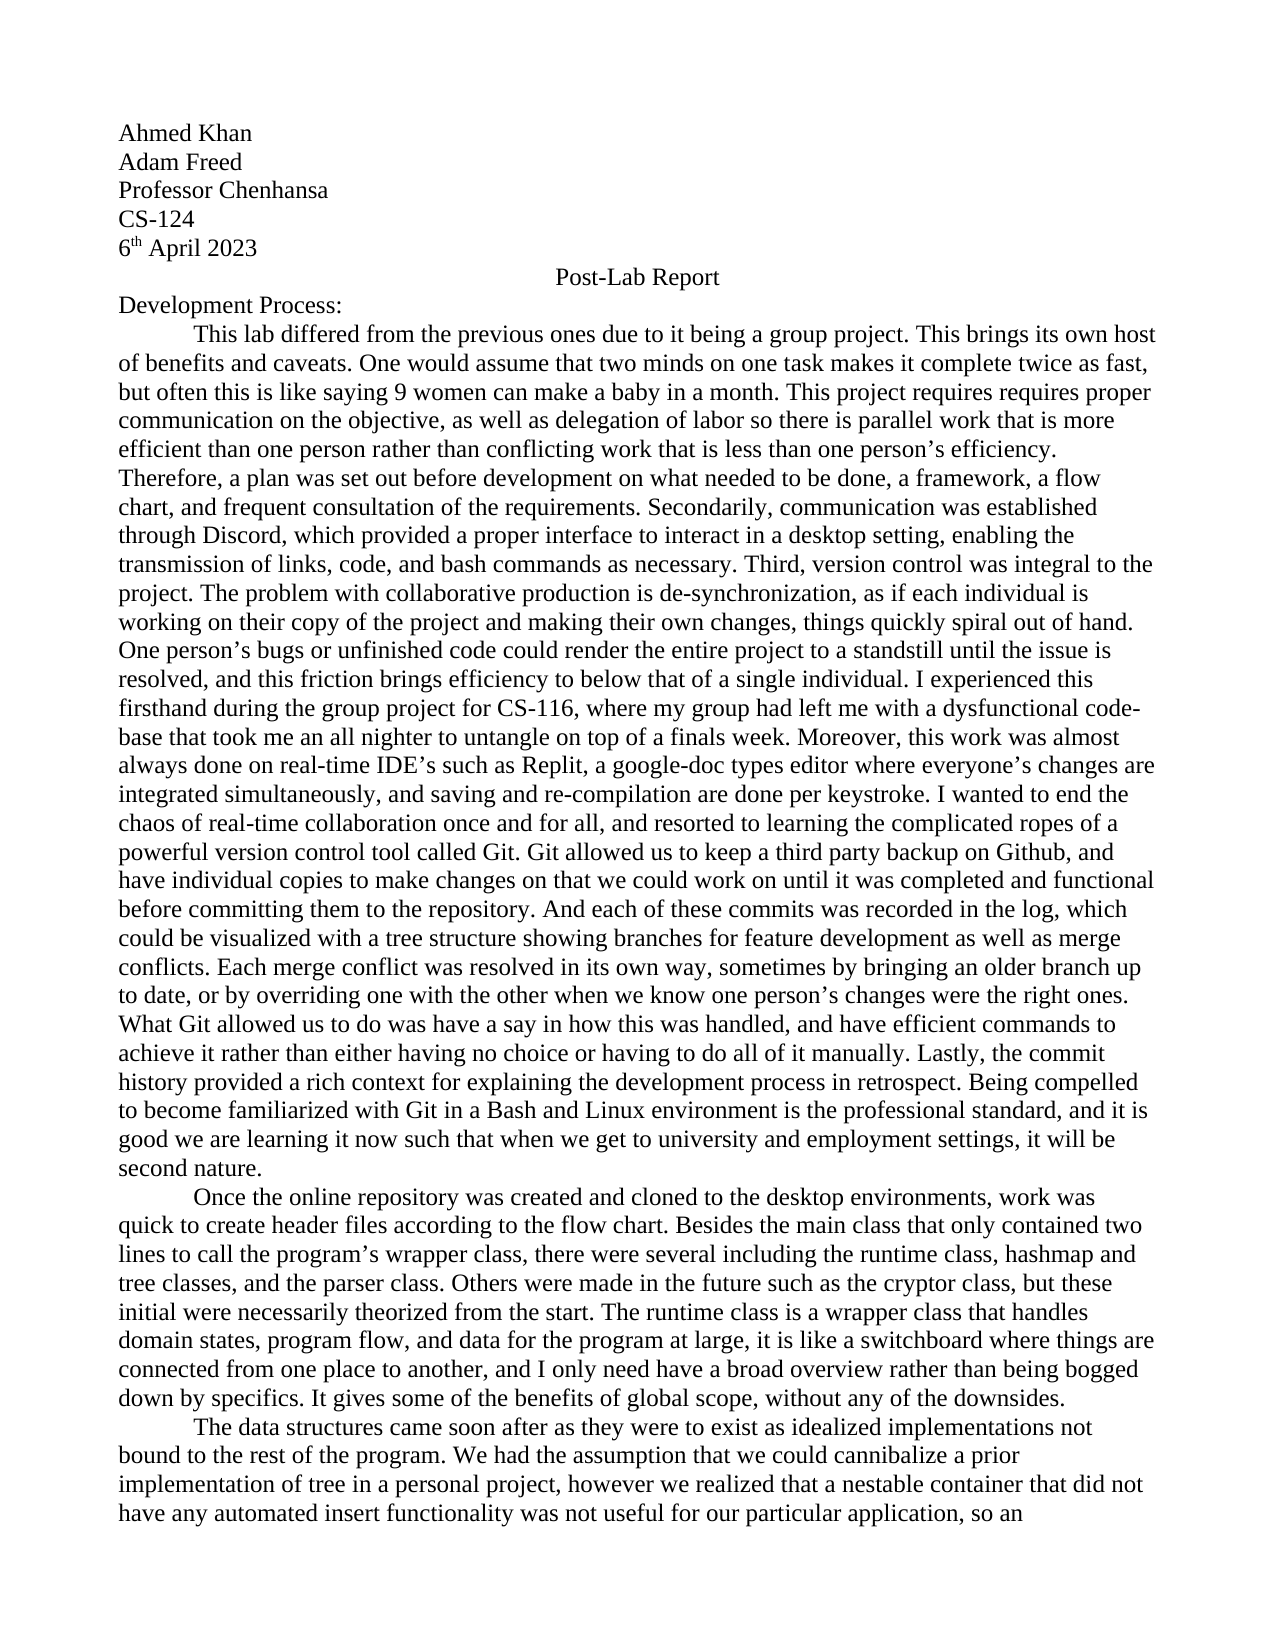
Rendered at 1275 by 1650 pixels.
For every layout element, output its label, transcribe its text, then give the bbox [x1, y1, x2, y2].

text Post-Lab Report [118, 262, 1157, 291]
text Professor Chenhansa [118, 176, 1157, 204]
text Ahmed Khan [118, 118, 1157, 147]
text Development Process: [118, 291, 1157, 319]
text CS-124 [118, 204, 1157, 233]
text This lab differed from the previous ones due to it being a group project. This brings its own host of benefits and caveats. One would assume that two minds on one task makes it complete twice as fast, but often this is like saying 9 women can make a baby in a month. This project requires requires proper communication on the objective, as well as delegation of labor so there is parallel work that is more efficient than one person rather than conflicting work that is less than one person’s efficiency. Therefore, a plan was set out before development on what needed to be done, a framework, a flow chart, and frequent consultation of the requirements. Secondarily, communication was established through Discord, which provided a proper interface to interact in a desktop setting, enabling the transmission of links, code, and bash commands as necessary. Third, version control was integral to the project. The problem with collaborative production is de-synchronization, as if each individual is working on their copy of the project and making their own changes, things quickly spiral out of hand. One person’s bugs or unfinished code could render the entire project to a standstill until the issue is resolved, and this friction brings efficiency to below that of a single individual. I experienced this firsthand during the group project for CS-116, where my group had left me with a dysfunctional code-base that took me an all nighter to untangle on top of a finals week. Moreover, this work was almost always done on real-time IDE’s such as Replit, a google-doc types editor where everyone’s changes are integrated simultaneously, and saving and re-compilation are done per keystroke. I wanted to end the chaos of real-time collaboration once and for all, and resorted to learning the complicated ropes of a powerful version control tool called Git. Git allowed us to keep a third party backup on Github, and have individual copies to make changes on that we could work on until it was completed and functional before committing them to the repository. And each of these commits was recorded in the log, which could be visualized with a tree structure showing branches for feature development as well as merge conflicts. Each merge conflict was resolved in its own way, sometimes by bringing an older branch up to date, or by overriding one with the other when we know one person’s changes were the right ones. What Git allowed us to do was have a say in how this was handled, and have efficient commands to achieve it rather than either having no choice or having to do all of it manually. Lastly, the commit history provided a rich context for explaining the development process in retrospect. Being compelled to become familiarized with Git in a Bash and Linux environment is the professional standard, and it is good we are learning it now such that when we get to university and employment settings, it will be second nature. [118, 319, 1157, 1182]
text Once the online repository was created and cloned to the desktop environments, work was quick to create header files according to the flow chart. Besides the main class that only contained two lines to call the program’s wrapper class, there were several including the runtime class, hashmap and tree classes, and the parser class. Others were made in the future such as the cryptor class, but these initial were necessarily theorized from the start. The runtime class is a wrapper class that handles domain states, program flow, and data for the program at large, it is like a switchboard where things are connected from one place to another, and I only need have a broad overview rather than being bogged down by specifics. It gives some of the benefits of global scope, without any of the downsides. [118, 1182, 1157, 1412]
text Adam Freed [118, 147, 1157, 176]
text The data structures came soon after as they were to exist as idealized implementations not bound to the rest of the program. We had the assumption that we could cannibalize a prior implementation of tree in a personal project, however we realized that a nestable container that did not have any automated insert functionality was not useful for our particular application, so an [118, 1412, 1157, 1527]
text 6th April 2023 [118, 233, 1157, 262]
